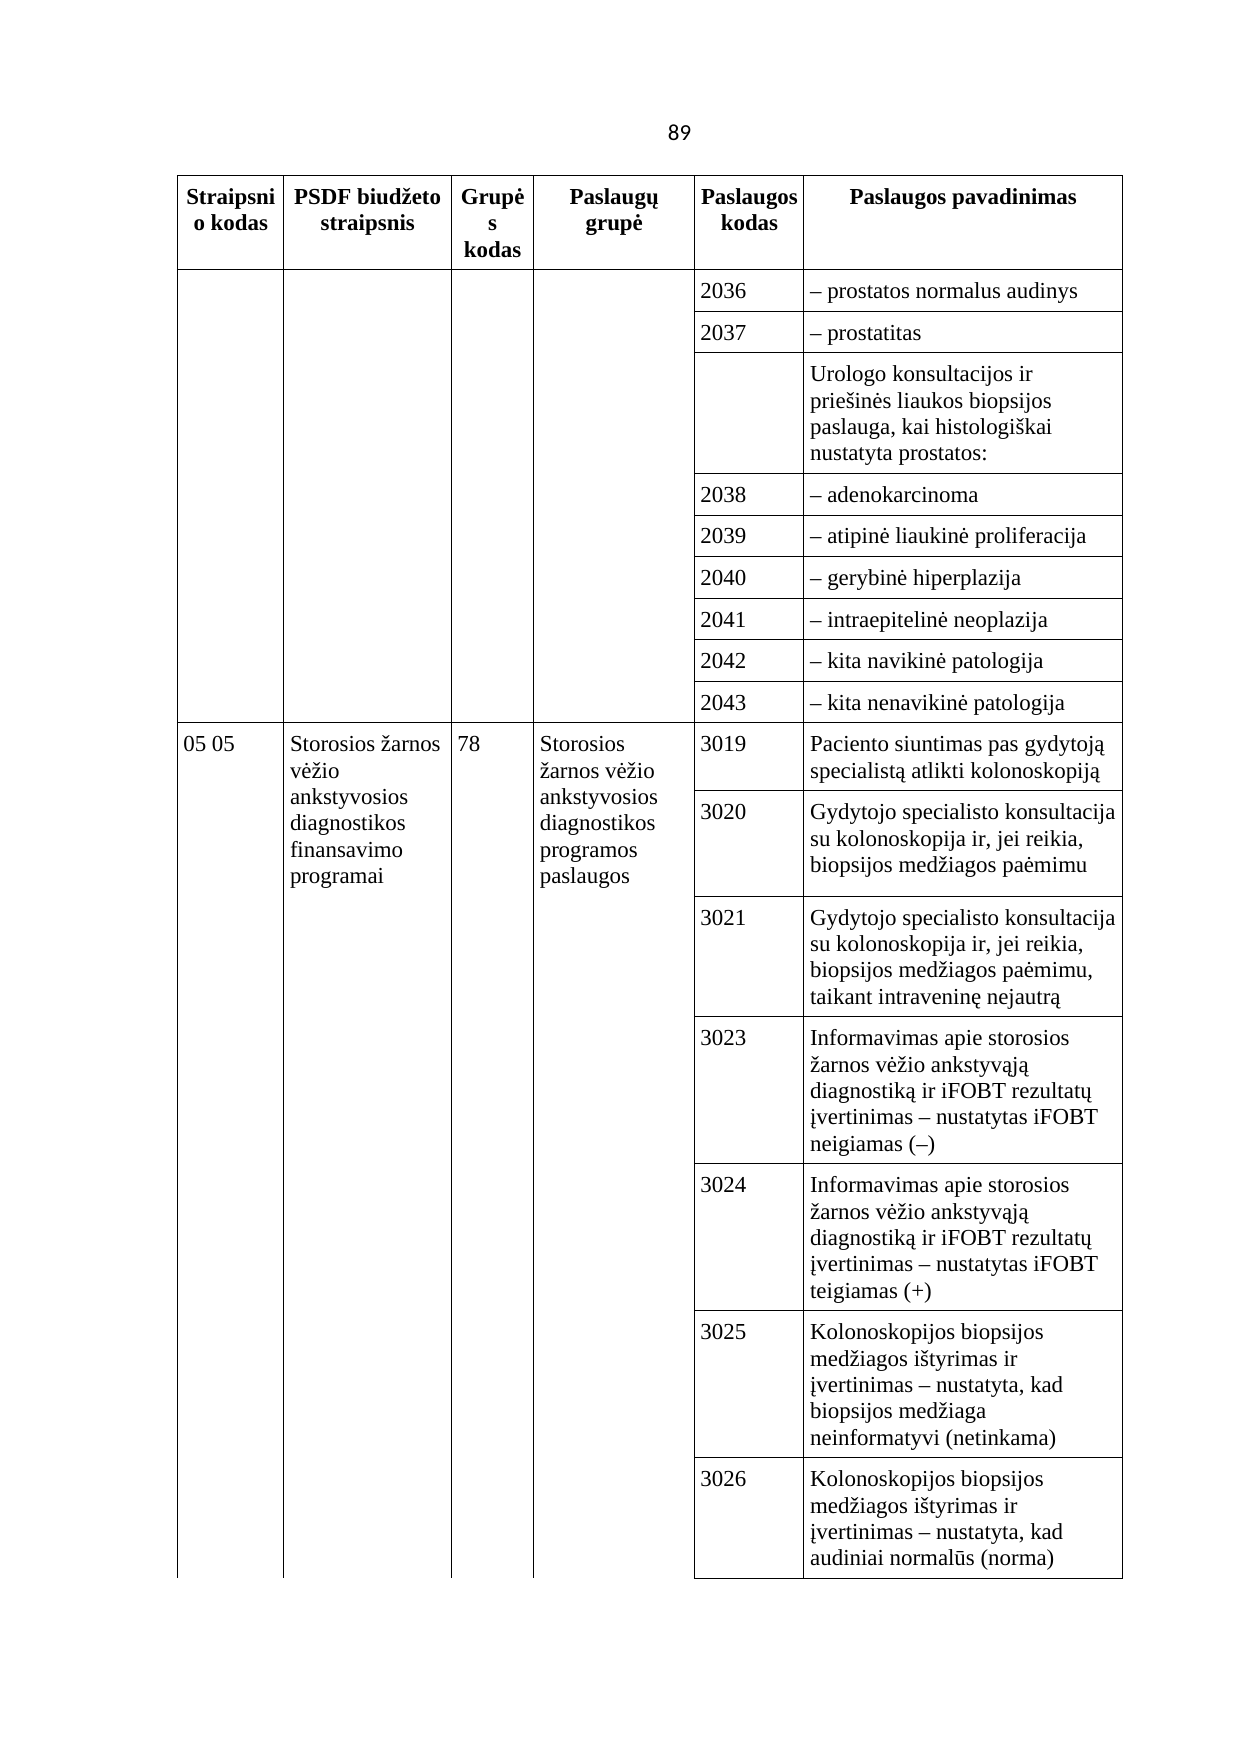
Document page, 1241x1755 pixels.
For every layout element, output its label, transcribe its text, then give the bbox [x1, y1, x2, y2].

table_cell – intraepitelinė neoplazija [804, 599, 1122, 639]
table_cell Storosios žarnos vėžio ankstyvosios diagnostikos finansavimo programai [284, 723, 451, 896]
table_cell [178, 473, 283, 514]
table_cell [178, 515, 283, 556]
table_cell [178, 311, 283, 352]
table_cell [284, 1163, 451, 1310]
table_cell [178, 1163, 283, 1310]
table_cell Informavimas apie storosios žarnos vėžio ankstyvąją diagnostiką ir iFOBT rezultatų įvertinimas – nustatytas iFOBT neigiamas (–) [804, 1017, 1122, 1163]
table_cell [178, 639, 283, 681]
table_cell [452, 473, 533, 514]
table_cell Gydytojo specialisto konsultacija su kolonoskopija ir, jei reikia, biopsijos medžiagos paėmimu [804, 791, 1122, 896]
table_cell [452, 1457, 533, 1578]
table_cell [452, 896, 533, 1016]
table_cell 78 [452, 723, 533, 790]
table_cell [178, 1016, 283, 1163]
table_cell 3024 [695, 1164, 803, 1310]
table_cell [178, 556, 283, 598]
table_cell [284, 598, 451, 639]
table_cell [452, 352, 533, 473]
table_header PSDF biudžeto straipsnis [284, 176, 451, 269]
table_cell 3019 [695, 723, 803, 790]
table_cell 3026 [695, 1458, 803, 1578]
table_cell [178, 896, 283, 1016]
table_cell [178, 790, 283, 896]
table_cell [534, 1016, 694, 1163]
table_cell [284, 515, 451, 556]
table_cell 3020 [695, 791, 803, 896]
table_cell 2038 [695, 474, 803, 514]
table_cell [178, 1310, 283, 1457]
table_cell [178, 681, 283, 722]
table_cell [452, 639, 533, 681]
table_cell [534, 352, 694, 473]
table_cell [452, 681, 533, 722]
table_cell 2043 [695, 682, 803, 722]
table_cell [534, 311, 694, 352]
table_cell – adenokarcinoma [804, 474, 1122, 514]
table_cell [284, 1016, 451, 1163]
table_cell [452, 1310, 533, 1457]
table_cell [452, 1016, 533, 1163]
table_cell – prostatos normalus audinys [804, 270, 1122, 311]
table_cell Gydytojo specialisto konsultacija su kolonoskopija ir, jei reikia, biopsijos medžiagos paėmimu, taikant intraveninę nejautrą [804, 897, 1122, 1016]
table_cell 2040 [695, 557, 803, 598]
table_cell [284, 352, 451, 473]
table_cell [284, 311, 451, 352]
table_cell – kita nenavikinė patologija [804, 682, 1122, 722]
table_cell – prostatitas [804, 312, 1122, 352]
table_cell Paciento siuntimas pas gydytoją specialistą atlikti kolonoskopiją [804, 723, 1122, 790]
table_cell [695, 353, 803, 473]
table_cell [534, 681, 694, 722]
table_header Paslaugos pavadinimas [804, 176, 1122, 269]
table_cell [178, 598, 283, 639]
table_cell 2042 [695, 640, 803, 681]
table_cell 3025 [695, 1311, 803, 1457]
table_header Paslaugų grupė [534, 176, 694, 269]
table_cell [534, 270, 694, 311]
table_cell Kolonoskopijos biopsijos medžiagos ištyrimas ir įvertinimas – nustatyta, kad audiniai normalūs (norma) [804, 1458, 1122, 1578]
table_cell [534, 1457, 694, 1578]
table_cell [178, 1457, 283, 1578]
table_cell [178, 352, 283, 473]
table_cell [284, 1310, 451, 1457]
table_cell [452, 270, 533, 311]
table_cell Storosios žarnos vėžio ankstyvosios diagnostikos programos paslaugos [534, 723, 694, 896]
table_cell [452, 598, 533, 639]
table_cell – kita navikinė patologija [804, 640, 1122, 681]
table_cell [534, 556, 694, 598]
table_cell [534, 639, 694, 681]
table_cell [534, 515, 694, 556]
table_cell [178, 270, 283, 311]
table_cell Informavimas apie storosios žarnos vėžio ankstyvąją diagnostiką ir iFOBT rezultatų įvertinimas – nustatytas iFOBT teigiamas (+) [804, 1164, 1122, 1310]
table_cell [284, 270, 451, 311]
table_cell 2037 [695, 312, 803, 352]
table_header Grupės kodas [452, 176, 533, 269]
table_cell [284, 639, 451, 681]
table_cell Urologo konsultacijos ir priešinės liaukos biopsijos paslauga, kai histologiškai nustatyta prostatos: [804, 353, 1122, 473]
table_cell 3021 [695, 897, 803, 1016]
table_cell 2036 [695, 270, 803, 311]
table_cell [452, 790, 533, 896]
table_cell 3023 [695, 1017, 803, 1163]
table_header Paslaugos kodas [695, 176, 803, 269]
table_cell [534, 473, 694, 514]
table_cell [284, 473, 451, 514]
table_cell – gerybinė hiperplazija [804, 557, 1122, 598]
table_cell [534, 598, 694, 639]
table_cell – atipinė liaukinė proliferacija [804, 516, 1122, 556]
table_cell [452, 1163, 533, 1310]
table_cell Kolonoskopijos biopsijos medžiagos ištyrimas ir įvertinimas – nustatyta, kad biopsijos medžiaga neinformatyvi (netinkama) [804, 1311, 1122, 1457]
table_cell [284, 1457, 451, 1578]
table_header Straipsnio kodas [178, 176, 283, 269]
table_cell 2039 [695, 516, 803, 556]
table_cell [284, 556, 451, 598]
table_cell 2041 [695, 599, 803, 639]
table_cell [534, 896, 694, 1016]
table_cell 05 05 [178, 723, 283, 790]
table_cell [452, 556, 533, 598]
table_cell [284, 681, 451, 722]
table_cell [284, 896, 451, 1016]
table_cell [534, 1163, 694, 1310]
table_cell [534, 1310, 694, 1457]
table_cell [452, 311, 533, 352]
table_cell [452, 515, 533, 556]
